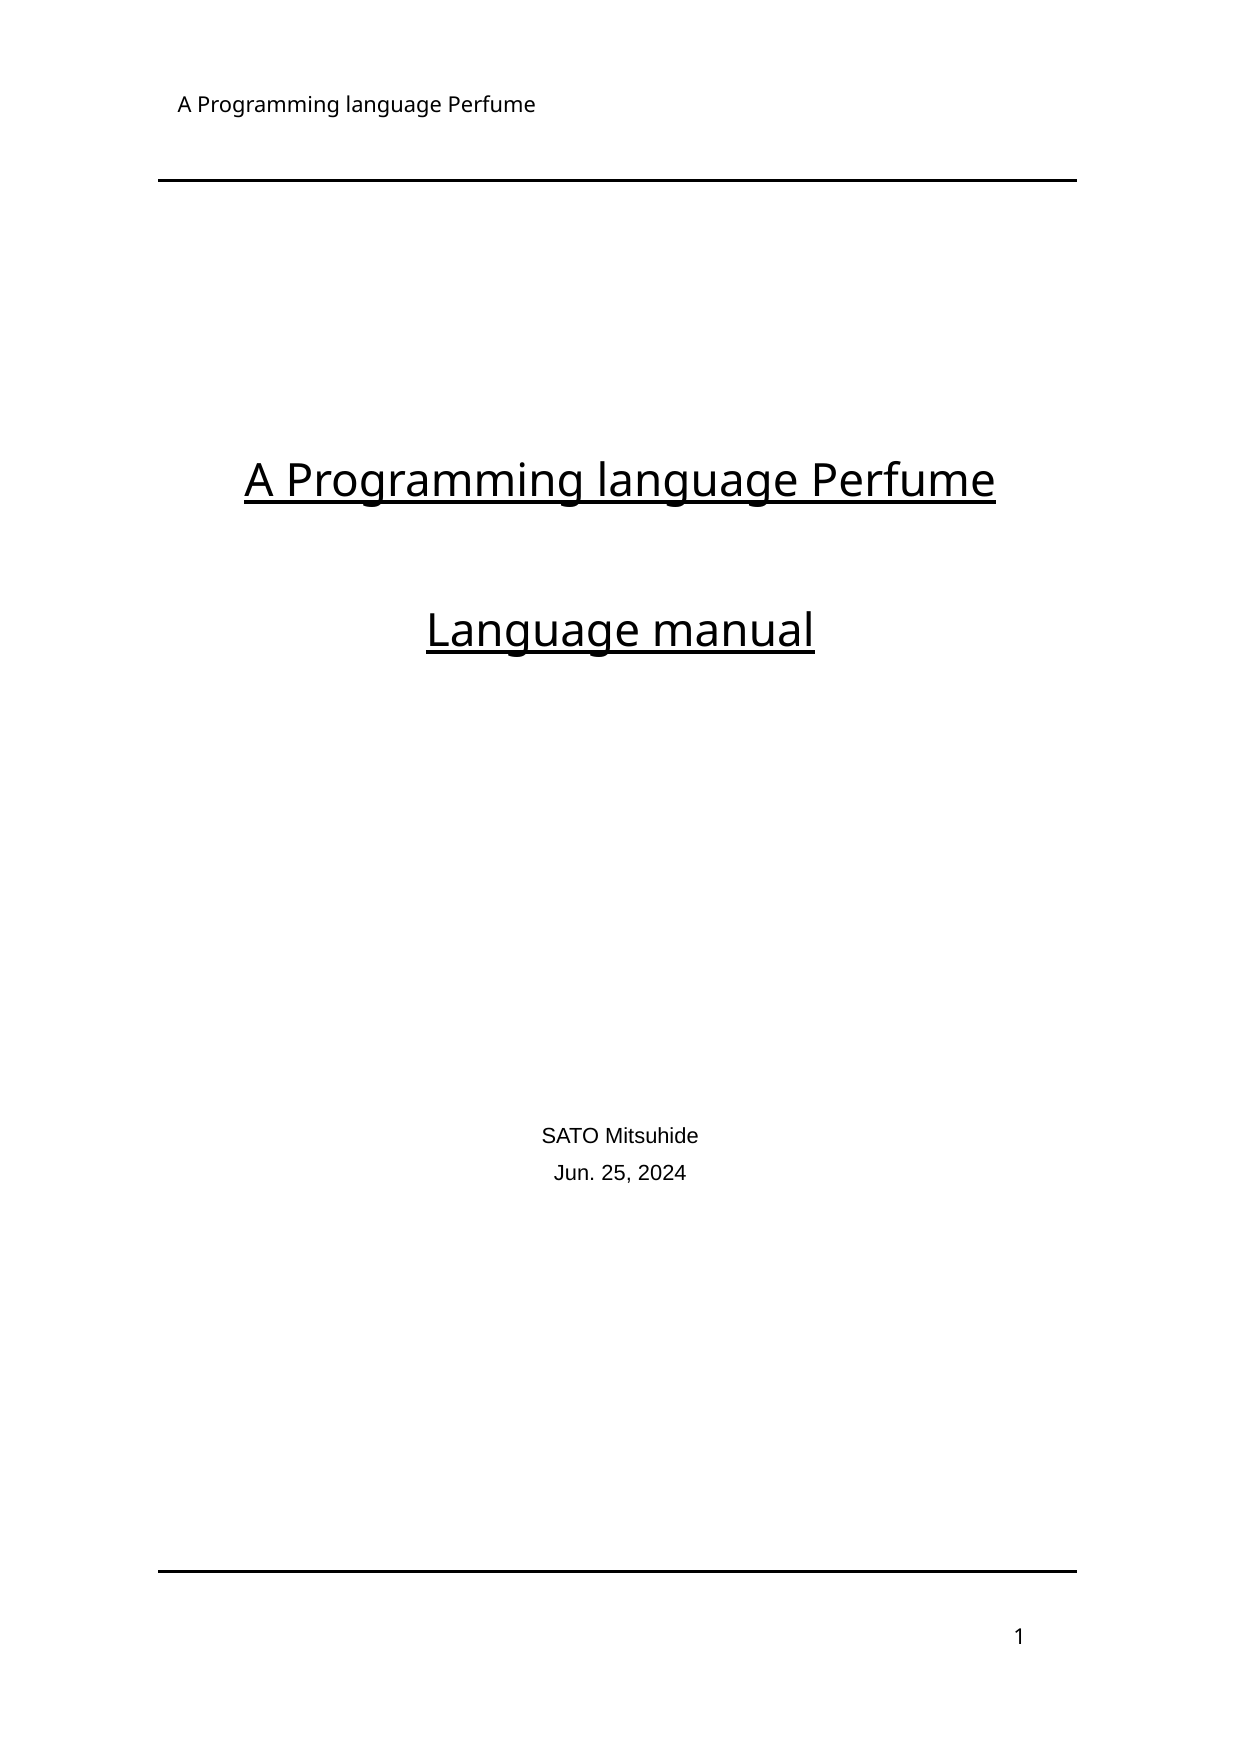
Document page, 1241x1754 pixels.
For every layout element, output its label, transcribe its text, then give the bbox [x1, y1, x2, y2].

text A Programming language Perfume [177, 442, 1063, 517]
text SATO Mitsuhide [177, 1117, 1063, 1154]
text Language manual [177, 592, 1063, 667]
text Jun. 25, 2024 [177, 1154, 1063, 1192]
